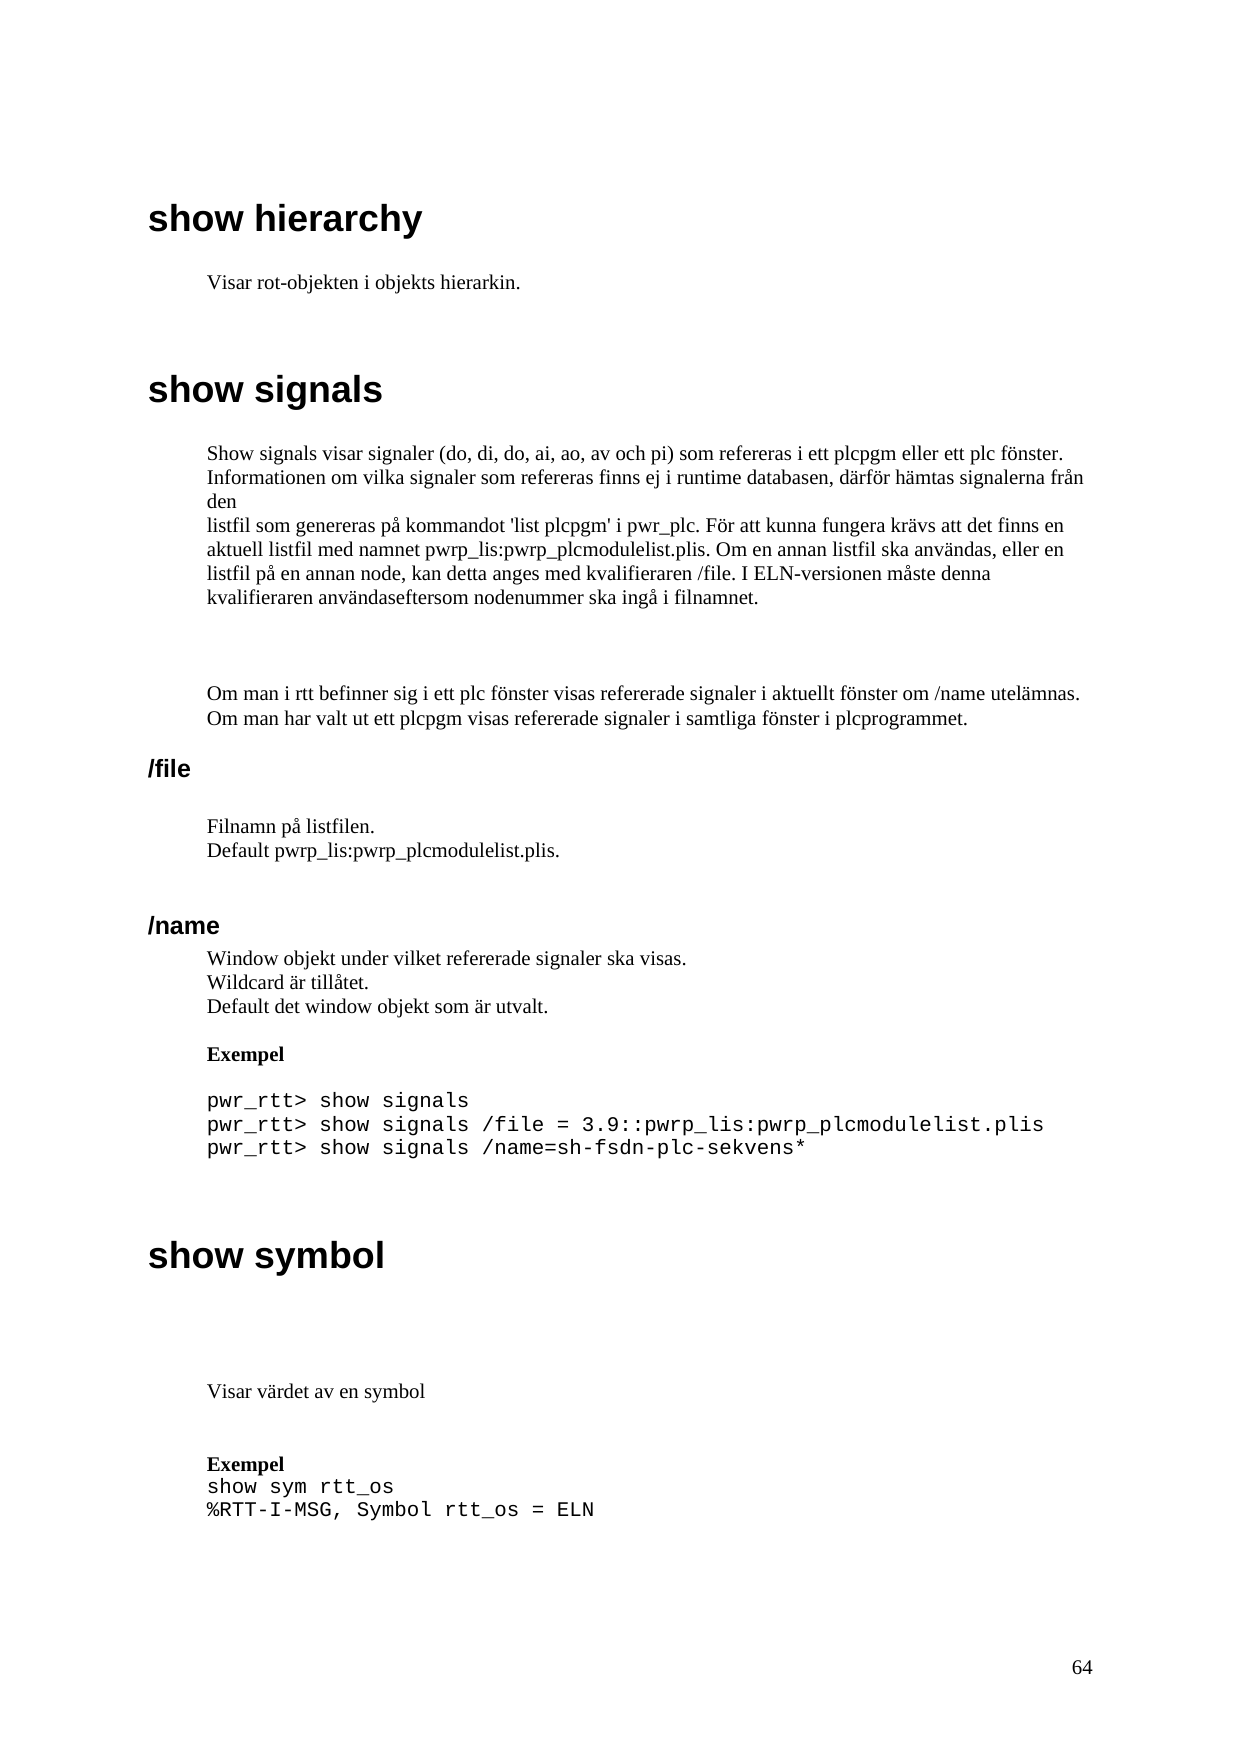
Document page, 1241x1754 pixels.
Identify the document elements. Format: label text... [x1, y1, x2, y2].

text %RTT-I-MSG, Symbol rtt_os = ELN [207, 1499, 1093, 1523]
text pwr_rtt> show signals /name=sh-fsdn-plc-sekvens* [207, 1137, 1093, 1161]
text Om man i rtt befinner sig i ett plc fönster visas refererade signaler i aktuellt fönster om /name utelämnas. Om man har valt ut ett plcpgm visas refererade signaler i samtliga fönster i plcprogrammet. [207, 681, 1093, 729]
text Visar rot-objekten i objekts hierarkin. [207, 270, 1093, 294]
subtitle show hierarchy [148, 197, 1093, 240]
text listfil som genereras på kommandot 'list plcpgm' i pwr_plc. För att kunna fungera krävs att det finns en [207, 513, 1093, 537]
text Show signals visar signaler (do, di, do, ai, ao, av och pi) som refereras i ett plcpgm eller ett plc fönster. Informationen om vilka signaler som refereras finns ej i runtime databasen, därför hämtas signalerna från den [207, 441, 1093, 513]
text Exempel [207, 1452, 1093, 1476]
text Filnamn på listfilen. [207, 813, 1093, 838]
subtitle /name [148, 911, 1093, 939]
text show sym rtt_os [207, 1476, 1093, 1499]
text Exempel [207, 1042, 1093, 1066]
text aktuell listfil med namnet pwrp_lis:pwrp_plcmodulelist.plis. Om en annan listfil ska användas, eller en listfil på en annan node, kan detta anges med kvalifieraren /file. I ELN-versionen måste denna kvalifieraren användaseftersom nodenummer ska ingå i filnamnet. [207, 537, 1093, 609]
text Default pwrp_lis:pwrp_plcmodulelist.plis. [207, 838, 1093, 862]
subtitle /file [148, 754, 1093, 783]
text pwr_rtt> show signals /file = 3.9::pwrp_lis:pwrp_plcmodulelist.plis [207, 1114, 1093, 1137]
text pwr_rtt> show signals [207, 1090, 1093, 1114]
subtitle show symbol [148, 1234, 1093, 1277]
text Visar värdet av en symbol [207, 1379, 1093, 1403]
text Default det window objekt som är utvalt. [207, 994, 1093, 1018]
subtitle show signals [148, 367, 1093, 410]
text Window objekt under vilket refererade signaler ska visas. [207, 946, 1093, 970]
text Wildcard är tillåtet. [207, 970, 1093, 994]
